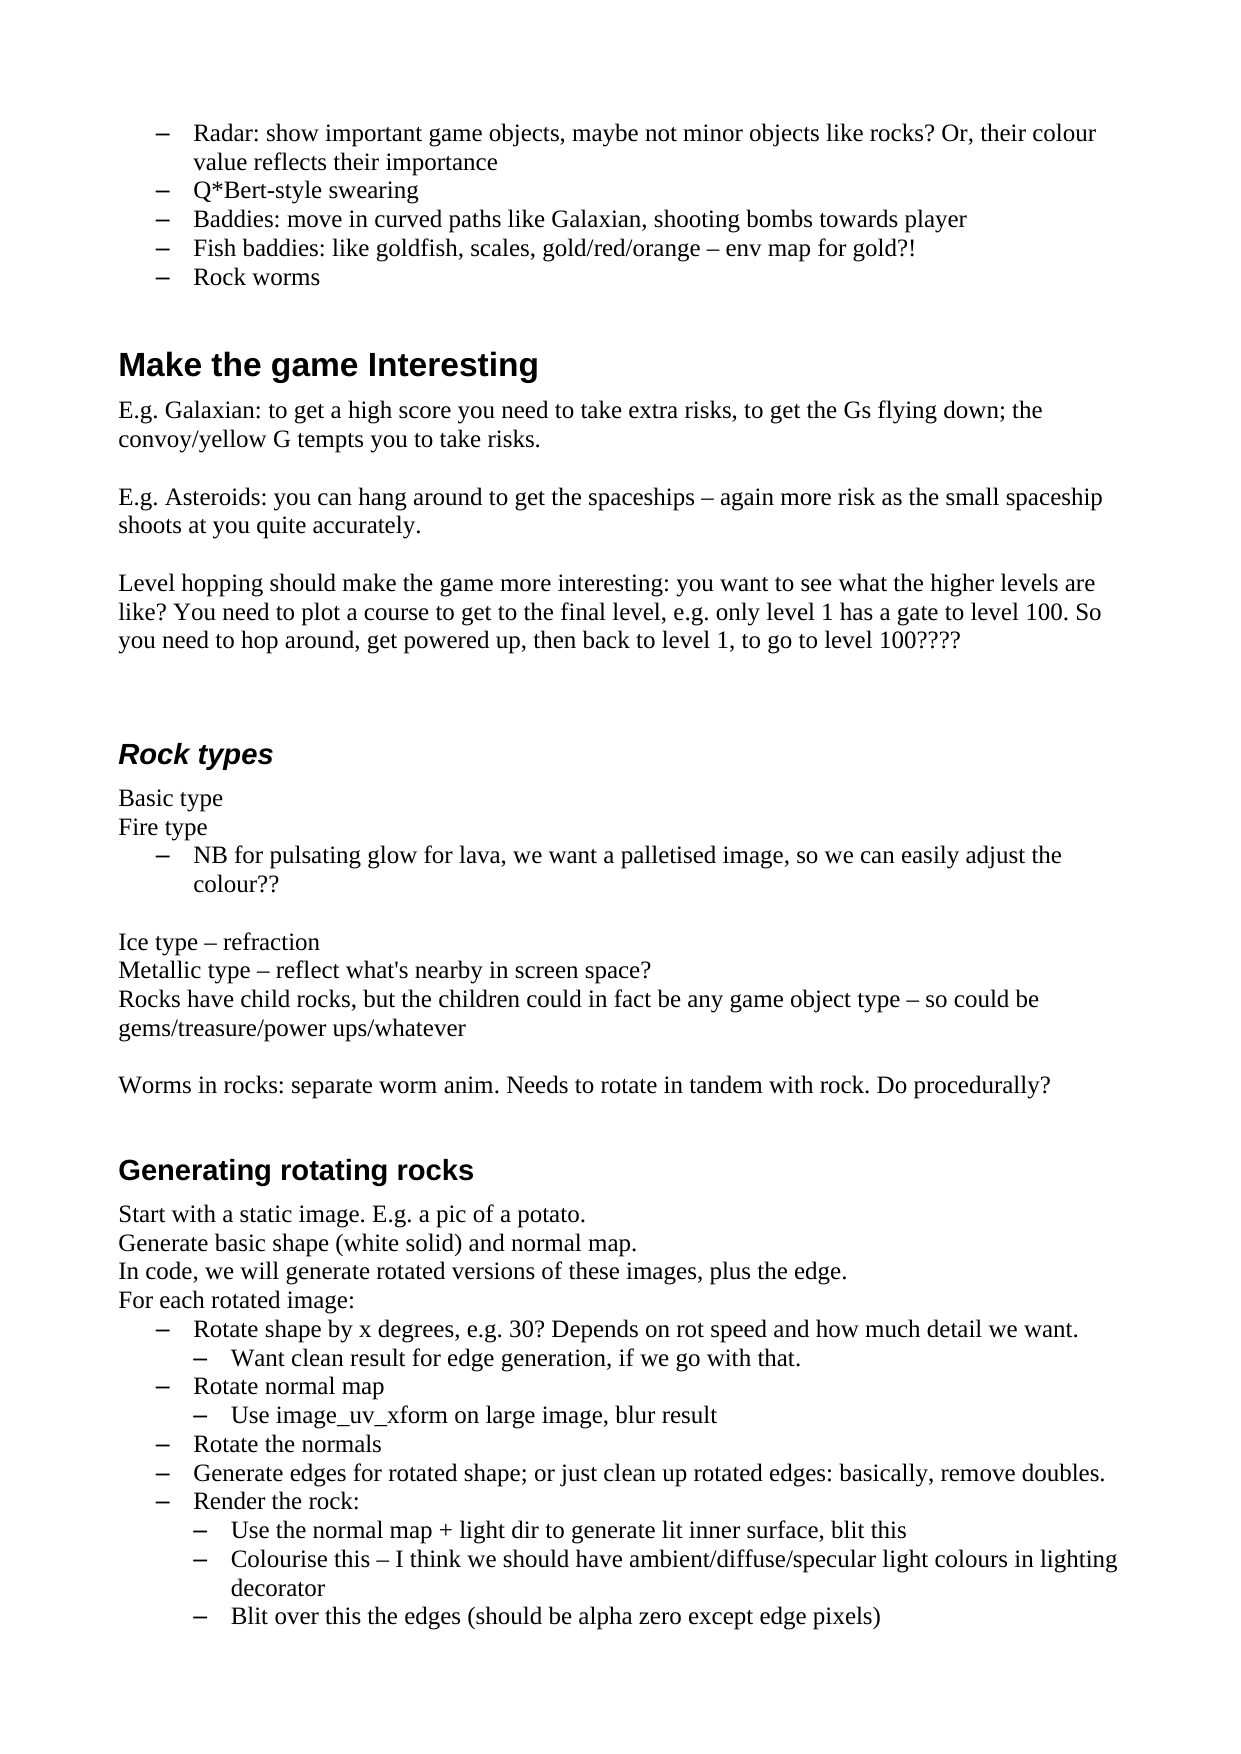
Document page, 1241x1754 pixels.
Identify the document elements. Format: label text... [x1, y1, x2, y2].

list Render the rock: [156, 1486, 1122, 1515]
text Metallic type – reflect what's nearby in screen space? [118, 955, 1122, 984]
subtitle Generating rotating rocks [118, 1153, 1122, 1186]
text For each rotated image: [118, 1285, 1122, 1314]
list Radar: show important game objects, maybe not minor objects like rocks? Or, their colour value reflects their importance [156, 118, 1122, 176]
list Rotate shape by x degrees, e.g. 30? Depends on rot speed and how much detail we want. [156, 1314, 1122, 1343]
text Level hopping should make the game more interesting: you want to see what the higher levels are like? You need to plot a course to get to the final level, e.g. only level 1 has a gate to level 100. So you need to hop around, get powered up, then back to level 1, to go to level 100???? [118, 568, 1122, 654]
list Rotate the normals [156, 1429, 1122, 1458]
text Rocks have child rocks, but the children could in fact be any game object type – so could be gems/treasure/power ups/whatever [118, 984, 1122, 1042]
text Ice type – refraction [118, 927, 1122, 955]
list Generate edges for rotated shape; or just clean up rotated edges: basically, remove doubles. [156, 1458, 1122, 1486]
list NB for pulsating glow for lava, we want a palletised image, so we can easily adjust the colour?? [156, 840, 1122, 898]
list Fish baddies: like goldfish, scales, gold/red/orange – env map for gold?! [156, 233, 1122, 262]
text Start with a static image. E.g. a pic of a potato. [118, 1199, 1122, 1228]
list Use image_uv_xform on large image, blur result [193, 1400, 1122, 1429]
list Baddies: move in curved paths like Galaxian, shooting bombs towards player [156, 204, 1122, 233]
list Rotate normal map [156, 1371, 1122, 1400]
text In code, we will generate rotated versions of these images, plus the edge. [118, 1256, 1122, 1285]
text Worms in rocks: separate worm anim. Needs to rotate in tandem with rock. Do procedurally? [118, 1070, 1122, 1099]
list Colourise this – I think we should have ambient/diffuse/specular light colours in lighting decorator [193, 1544, 1122, 1601]
text Basic type [118, 783, 1122, 812]
subtitle Make the game Interesting [118, 344, 1122, 383]
text E.g. Galaxian: to get a high score you need to take extra risks, to get the Gs flying down; the convoy/yellow G tempts you to take risks. [118, 396, 1122, 453]
list Use the normal map + light dir to generate lit inner surface, blit this [193, 1515, 1122, 1544]
list Rock worms [156, 262, 1122, 291]
list Q*Bert-style swearing [156, 176, 1122, 204]
text Fire type [118, 812, 1122, 840]
subtitle Rock types [118, 737, 1122, 770]
text E.g. Asteroids: you can hang around to get the spaceships – again more risk as the small spaceship shoots at you quite accurately. [118, 453, 1122, 539]
list Blit over this the edges (should be alpha zero except edge pixels) [193, 1601, 1122, 1630]
text Generate basic shape (white solid) and normal map. [118, 1228, 1122, 1256]
list Want clean result for edge generation, if we go with that. [193, 1343, 1122, 1371]
